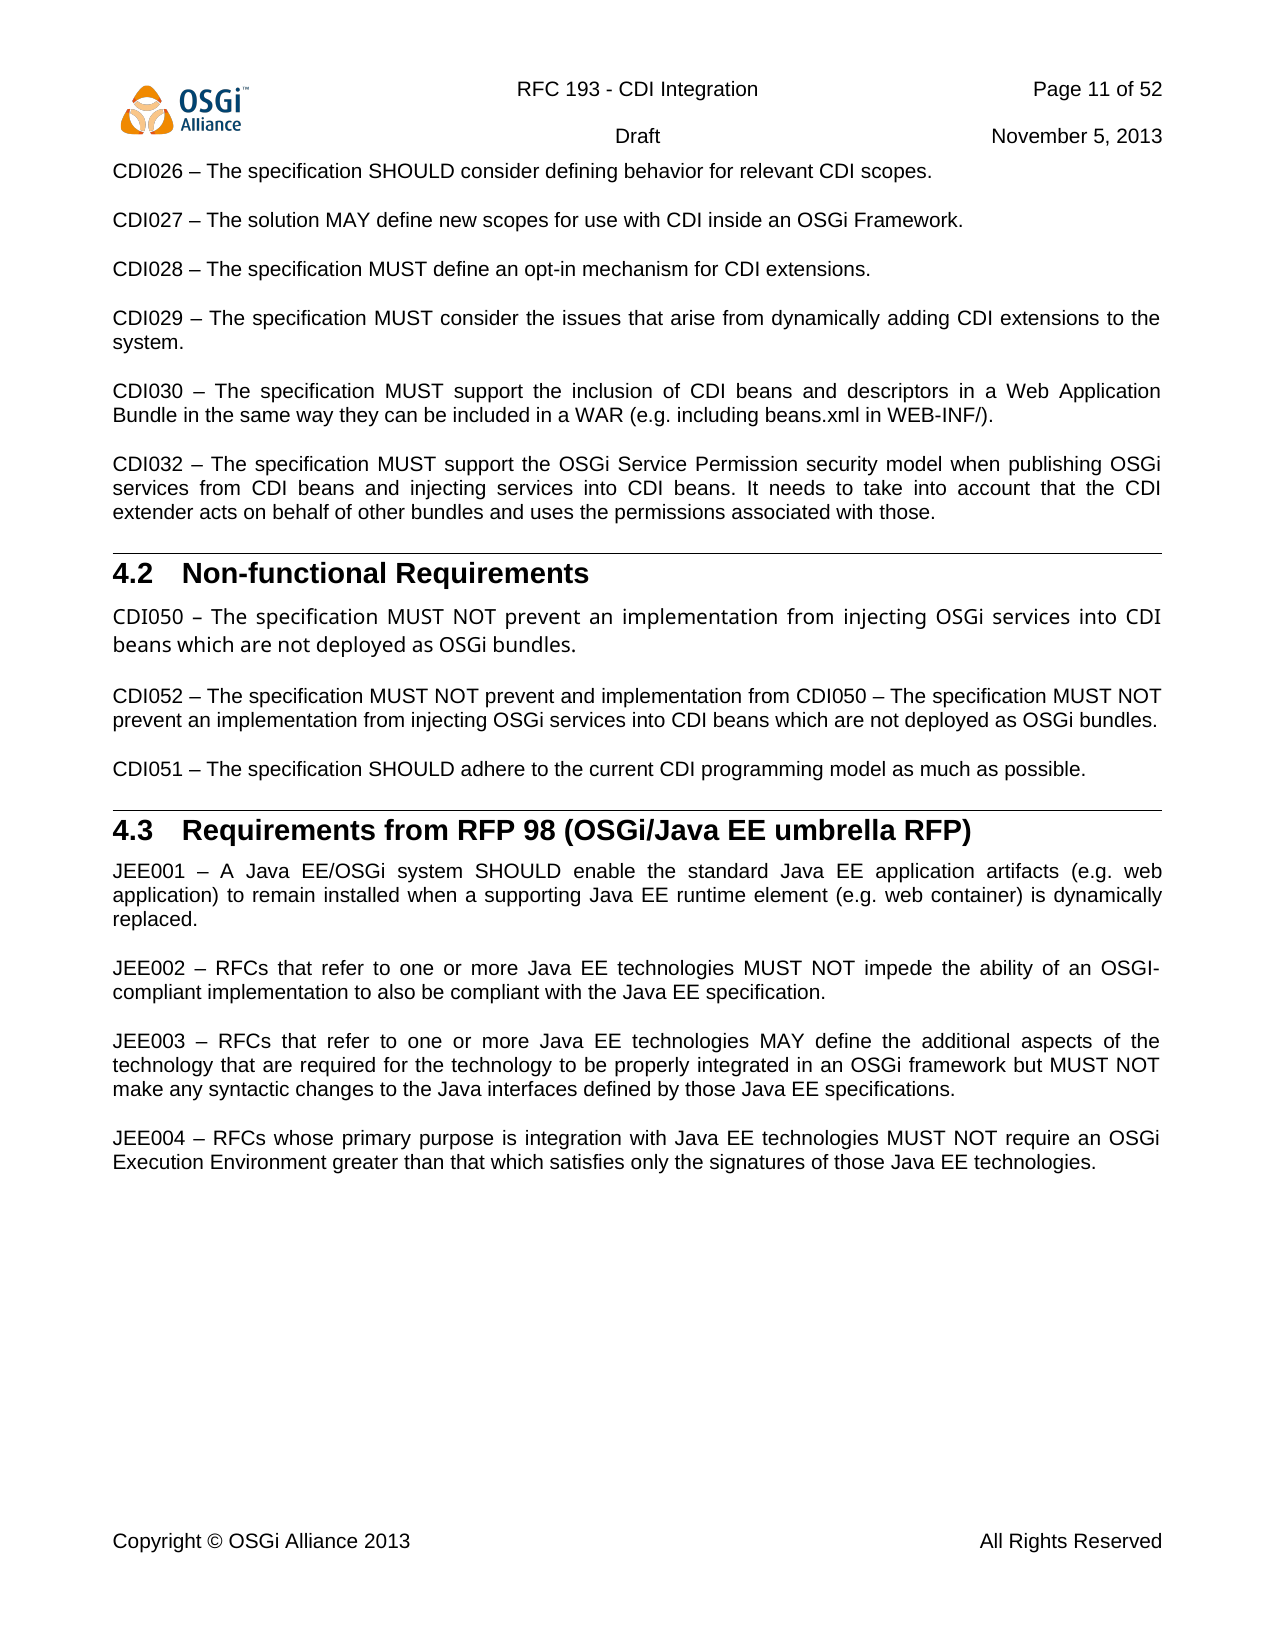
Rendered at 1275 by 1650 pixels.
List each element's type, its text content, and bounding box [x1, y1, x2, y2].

text CDI028 – The specification MUST define an opt-in mechanism for CDI extensions. [112, 257, 1162, 281]
text JEE003 – RFCs that refer to one or more Java EE technologies MAY define the additional aspects of the technology that are required for the technology to be properly integrated in an OSGi framework but MUST NOT make any syntactic changes to the Java interfaces defined by those Java EE specifications. [112, 1029, 1162, 1101]
text CDI052 – The specification MUST NOT prevent and implementation from CDI050 – The specification MUST NOT prevent an implementation from injecting OSGi services into CDI beans which are not deployed as OSGi bundles. [112, 684, 1162, 732]
picture [113, 78, 257, 142]
text CDI027 – The solution MAY define new scopes for use with CDI inside an OSGi Framework. [112, 208, 1162, 232]
subtitle Requirements from RFP 98 (OSGi/Java EE umbrella RFP) [112, 811, 1162, 846]
text CDI032 – The specification MUST support the OSGi Service Permission security model when publishing OSGi services from CDI beans and injecting services into CDI beans. It needs to take into account that the CDI extender acts on behalf of other bundles and uses the permissions associated with those. [112, 452, 1162, 523]
subtitle Non-functional Requirements [112, 554, 1162, 589]
text JEE001 – A Java EE/OSGi system SHOULD enable the standard Java EE application artifacts (e.g. web application) to remain installed when a supporting Java EE runtime element (e.g. web container) is dynamically replaced. [112, 859, 1162, 931]
text JEE002 – RFCs that refer to one or more Java EE technologies MUST NOT impede the ability of an OSGI-compliant implementation to also be compliant with the Java EE specification. [112, 956, 1162, 1004]
text CDI030 – The specification MUST support the inclusion of CDI beans and descriptors in a Web Application Bundle in the same way they can be included in a WAR (e.g. including beans.xml in WEB-INF/). [112, 379, 1162, 427]
text CDI026 – The specification SHOULD consider defining behavior for relevant CDI scopes. [112, 159, 1162, 183]
text CDI050 – The specification MUST NOT prevent an implementation from injecting OSGi services into CDI beans which are not deployed as OSGi bundles. [112, 602, 1162, 659]
text JEE004 – RFCs whose primary purpose is integration with Java EE technologies MUST NOT require an OSGi Execution Environment greater than that which satisfies only the signatures of those Java EE technologies. [112, 1126, 1162, 1173]
text CDI051 – The specification SHOULD adhere to the current CDI programming model as much as possible. [112, 757, 1162, 781]
text CDI029 – The specification MUST consider the issues that arise from dynamically adding CDI extensions to the system. [112, 306, 1162, 354]
